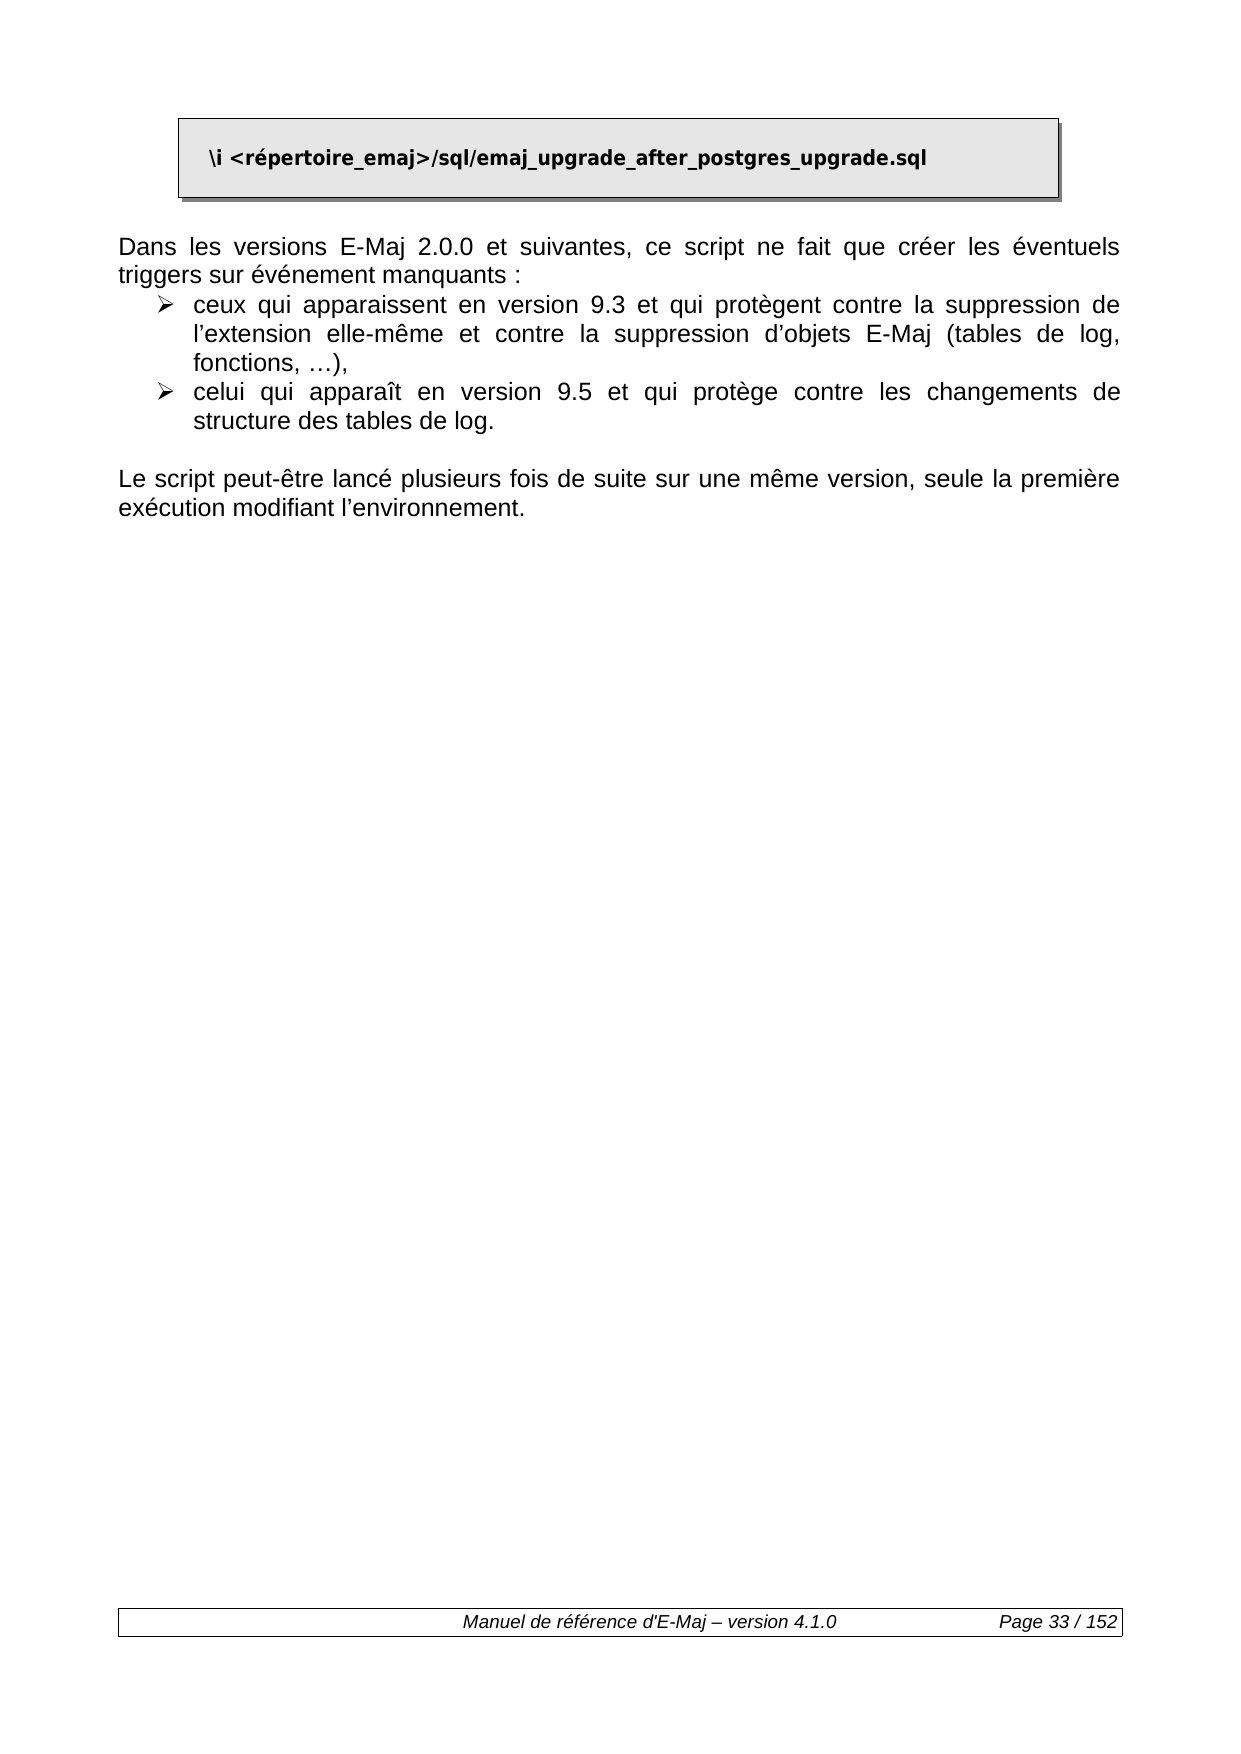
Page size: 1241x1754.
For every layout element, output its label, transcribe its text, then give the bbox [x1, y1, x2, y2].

text Le script peut-être lancé plusieurs fois de suite sur une même version, seule la première exécution modifiant l’environnement. [118, 464, 1122, 522]
list celui qui apparaît en version 9.5 et qui protège contre les changements de structure des tables de log. [156, 377, 1122, 435]
text \i <répertoire_emaj>/sql/emaj_upgrade_after_postgres_upgrade.sql [179, 143, 1058, 167]
text Dans les versions E-Maj 2.0.0 et suivantes, ce script ne fait que créer les éventuels triggers sur événement manquants : [118, 231, 1122, 289]
list ceux qui apparaissent en version 9.3 et qui protègent contre la suppression de l’extension elle-même et contre la suppression d’objets E-Maj (tables de log, fonctions, …), [156, 289, 1122, 377]
